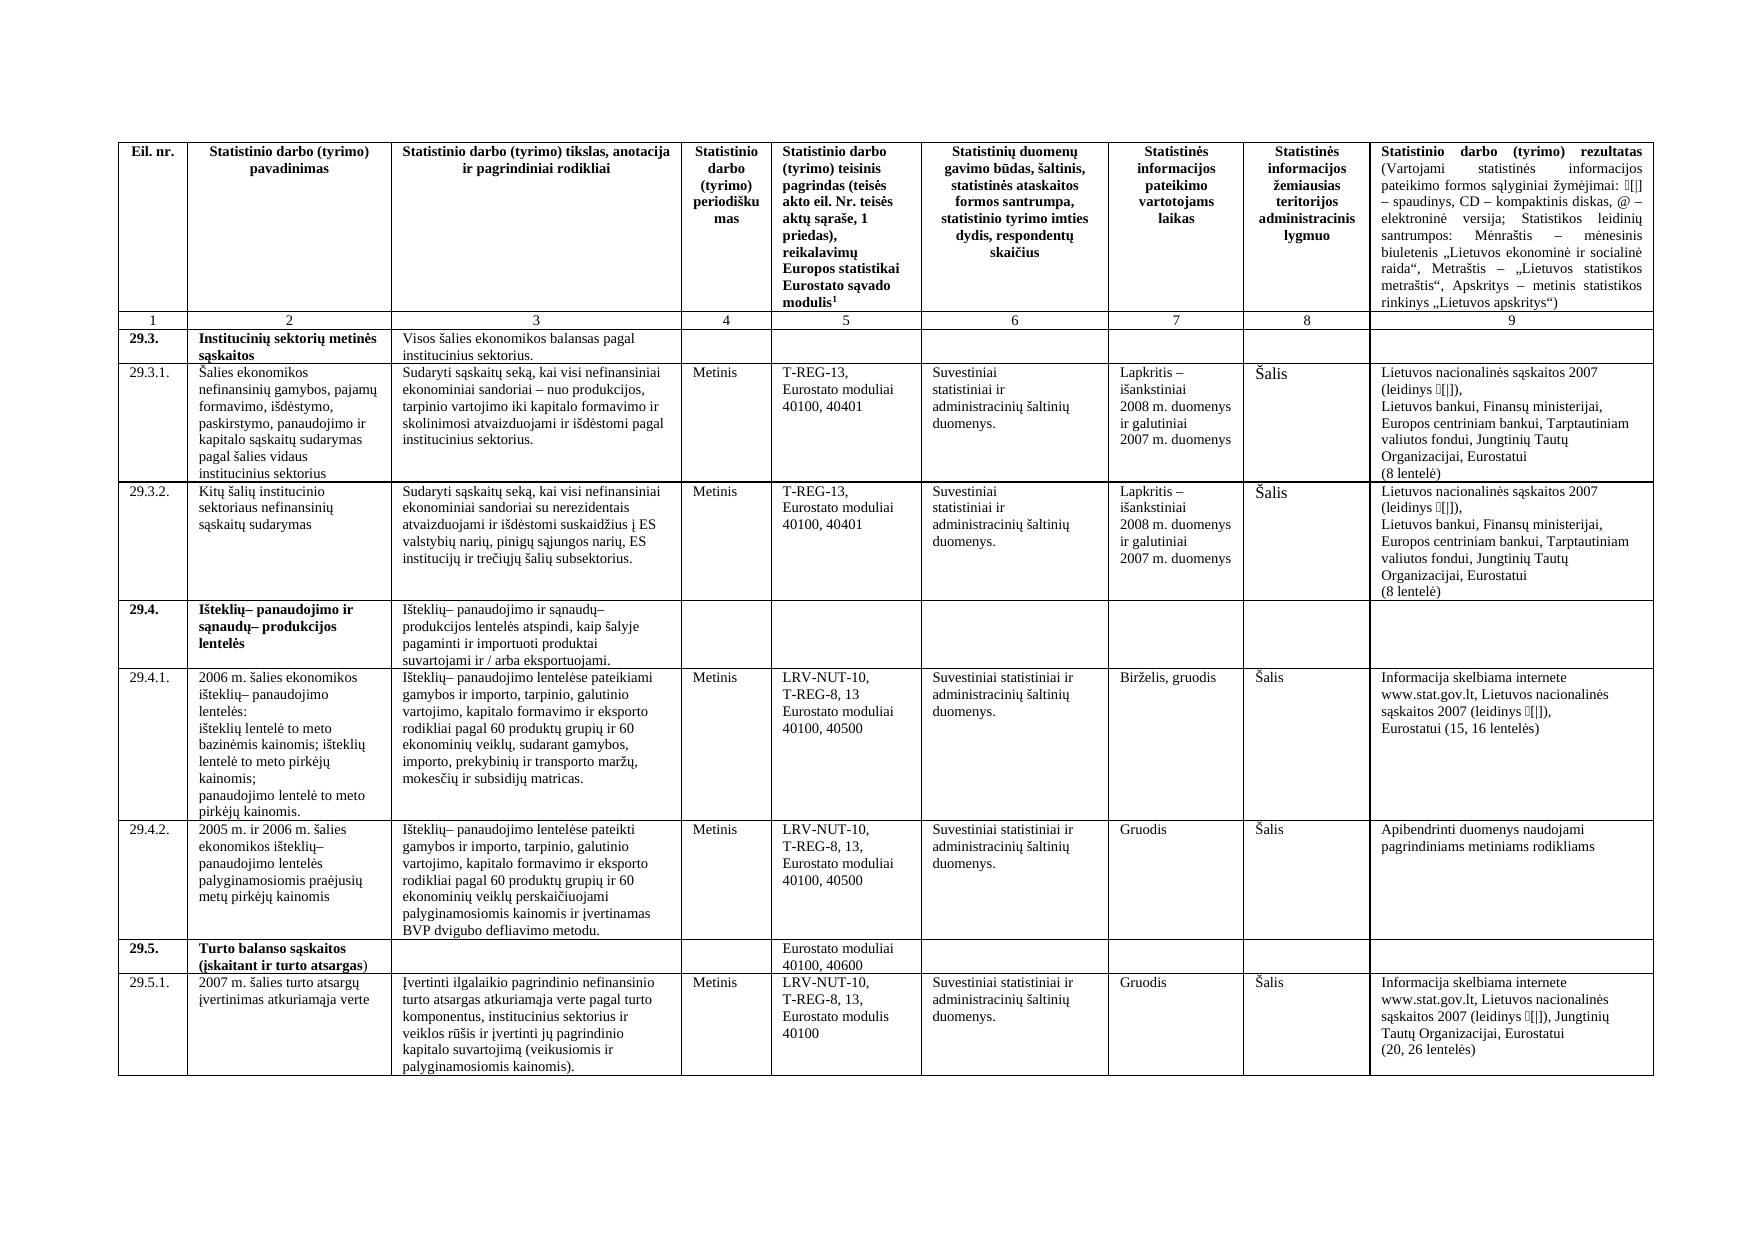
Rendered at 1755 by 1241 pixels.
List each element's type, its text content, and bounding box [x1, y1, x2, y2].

table_header Statistinių duomenų gavimo būdas, šaltinis, statistinės ataskaitos formos santrumpa, statistinio tyrimo imties dydis, respondentų skaičius [922, 143, 1108, 311]
table_cell 2 [188, 312, 391, 328]
table_header Statistinės informacijos pateikimo vartotojams laikas [1109, 143, 1243, 311]
table_cell Lapkritis – išankstiniai 2008 m. duomenys ir galutiniai 2007 m. duomenys [1109, 483, 1243, 600]
table_cell Gruodis [1109, 974, 1243, 1075]
table_cell Lapkritis – išankstiniai 2008 m. duomenys ir galutiniai 2007 m. duomenys [1109, 364, 1243, 481]
table_cell [682, 940, 771, 973]
table_cell Šalis [1244, 483, 1369, 600]
table_cell Sudaryti sąskaitų seką, kai visi nefinansiniai ekonominiai sandoriai su nerezidentais atvaizduojami ir išdėstomi suskaidžius į ES valstybių narių, pinigų sąjungos narių, ES institucijų ir trečiųjų šalių subsektorius. [392, 483, 681, 600]
table_cell [682, 601, 771, 668]
table_cell Apibendrinti duomenys naudojami pagrindiniams metiniams rodikliams [1371, 821, 1653, 938]
table_cell Lietuvos nacionalinės sąskaitos 2007 (leidinys [|]), Lietuvos bankui, Finansų ministerijai, Europos centriniam bankui, Tarptautiniam valiutos fondui, Jungtinių Tautų Organizacijai, Eurostatui (8 lentelė) [1371, 483, 1653, 600]
table_cell Birželis, gruodis [1109, 669, 1243, 820]
table_cell 6 [922, 312, 1108, 328]
table_cell Metinis [682, 974, 771, 1075]
table_header Statistinio darbo (tyrimo) pavadinimas [188, 143, 391, 311]
table_cell LRV-NUT-10, T-REG-8, 13, Eurostato modulis 40100 [772, 974, 921, 1075]
table_cell [772, 601, 921, 668]
table_cell Metinis [682, 364, 771, 481]
table_cell [1244, 940, 1369, 973]
table_cell Suvestiniai statistiniai ir administracinių šaltinių duomenys. [922, 483, 1108, 600]
table_cell Šalis [1244, 821, 1369, 938]
table_cell [922, 940, 1108, 973]
table_cell 3 [392, 312, 681, 328]
table_cell Informacija skelbiama internete www.stat.gov.lt, Lietuvos nacionalinės sąskaitos 2007 (leidinys [|]), Eurostatui (15, 16 lentelės) [1371, 669, 1653, 820]
table_cell Šalis [1244, 669, 1369, 820]
table_cell Institucinių sektorių metinės sąskaitos [188, 330, 391, 363]
table_cell Lietuvos nacionalinės sąskaitos 2007 (leidinys [|]), Lietuvos bankui, Finansų ministerijai, Europos centriniam bankui, Tarptautiniam valiutos fondui, Jungtinių Tautų Organizacijai, Eurostatui (8 lentelė) [1371, 364, 1653, 481]
table_cell 1 [119, 312, 187, 328]
table_cell 29.5.1. [119, 974, 187, 1075]
table_cell [1109, 601, 1243, 668]
table_cell T-REG-13, Eurostato moduliai 40100, 40401 [772, 364, 921, 481]
table_header Statistinio darbo (tyrimo) teisinis pagrindas (teisės akto eil. Nr. teisės aktų sąraše, 1 priedas), reikalavimų Europos statistikai Eurostato sąvado modulis1 [772, 143, 921, 311]
table_cell Turto balanso sąskaitos (įskaitant ir turto atsargas) [188, 940, 391, 973]
table_cell 8 [1244, 312, 1369, 328]
table_cell Visos šalies ekonomikos balansas pagal institucinius sektorius. [392, 330, 681, 363]
table_cell [682, 330, 771, 363]
table_cell 9 [1371, 312, 1653, 328]
table_header Statistinės informacijos žemiausias teritorijos administracinis lygmuo [1244, 143, 1369, 311]
table_cell 2006 m. šalies ekonomikos išteklių– panaudojimo lentelės: išteklių lentelė to meto bazinėmis kainomis; išteklių lentelė to meto pirkėjų kainomis; panaudojimo lentelė to meto pirkėjų kainomis. [188, 669, 391, 820]
table_cell [922, 330, 1108, 363]
table_cell Šalis [1244, 974, 1369, 1075]
table_cell 7 [1109, 312, 1243, 328]
table_cell Išteklių– panaudojimo ir sąnaudų– produkcijos lentelės atspindi, kaip šalyje pagaminti ir importuoti produktai suvartojami ir / arba eksportuojami. [392, 601, 681, 668]
table_cell 29.4. [119, 601, 187, 668]
table_cell 2005 m. ir 2006 m. šalies ekonomikos išteklių– panaudojimo lentelės palyginamosiomis praėjusių metų pirkėjų kainomis [188, 821, 391, 938]
table_cell [392, 940, 681, 973]
table_cell [1244, 330, 1369, 363]
table_cell [922, 601, 1108, 668]
table_cell 29.4.1. [119, 669, 187, 820]
table_cell [1371, 330, 1653, 363]
table_cell [1109, 940, 1243, 973]
table_cell Metinis [682, 483, 771, 600]
table_cell Sudaryti sąskaitų seką, kai visi nefinansiniai ekonominiai sandoriai – nuo produkcijos, tarpinio vartojimo iki kapitalo formavimo ir skolinimosi atvaizduojami ir išdėstomi pagal institucinius sektorius. [392, 364, 681, 481]
table_cell Išteklių– panaudojimo ir sąnaudų– produkcijos lentelės [188, 601, 391, 668]
table_cell LRV-NUT-10, T-REG-8, 13 Eurostato moduliai 40100, 40500 [772, 669, 921, 820]
table_cell Šalies ekonomikos nefinansinių gamybos, pajamų formavimo, išdėstymo, paskirstymo, panaudojimo ir kapitalo sąskaitų sudarymas pagal šalies vidaus institucinius sektorius [188, 364, 391, 481]
table_cell 29.3.1. [119, 364, 187, 481]
table_cell Eurostato moduliai 40100, 40600 [772, 940, 921, 973]
table_cell T-REG-13, Eurostato moduliai 40100, 40401 [772, 483, 921, 600]
table_cell Išteklių– panaudojimo lentelėse pateikti gamybos ir importo, tarpinio, galutinio vartojimo, kapitalo formavimo ir eksporto rodikliai pagal 60 produktų grupių ir 60 ekonominių veiklų perskaičiuojami palyginamosiomis kainomis ir įvertinamas BVP dvigubo defliavimo metodu. [392, 821, 681, 938]
table_cell Metinis [682, 821, 771, 938]
table_header Eil. nr. [119, 143, 187, 311]
table_cell 2007 m. šalies turto atsargų įvertinimas atkuriamąja verte [188, 974, 391, 1075]
table_header Statistinio darbo (tyrimo) tikslas, anotacija ir pagrindiniai rodikliai [392, 143, 681, 311]
table_cell 4 [682, 312, 771, 328]
table_cell Suvestiniai statistiniai ir administracinių šaltinių duomenys. [922, 364, 1108, 481]
table_cell Įvertinti ilgalaikio pagrindinio nefinansinio turto atsargas atkuriamąja verte pagal turto komponentus, institucinius sektorius ir veiklos rūšis ir įvertinti jų pagrindinio kapitalo suvartojimą (veikusiomis ir palyginamosiomis kainomis). [392, 974, 681, 1075]
table_cell Šalis [1244, 364, 1369, 481]
table_cell 29.5. [119, 940, 187, 973]
table_cell 29.4.2. [119, 821, 187, 938]
table_cell 29.3.2. [119, 483, 187, 600]
table_cell [1109, 330, 1243, 363]
table_cell Gruodis [1109, 821, 1243, 938]
table_cell [1371, 601, 1653, 668]
table_header Statistinio darbo (tyrimo) rezultatas (Vartojami statistinės informacijos pateikimo formos sąlyginiai žymėjimai: [|] – spaudinys, CD – kompaktinis diskas, @ – elektroninė versija; Statistikos leidinių santrumpos: Mėnraštis – mėnesinis biuletenis „Lietuvos ekonominė ir socialinė raida“, Metraštis – „Lietuvos statistikos metraštis“, Apskritys – metinis statistikos rinkinys „Lietuvos apskritys“) [1371, 143, 1653, 311]
table_cell [772, 330, 921, 363]
table_cell Suvestiniai statistiniai ir administracinių šaltinių duomenys. [922, 669, 1108, 820]
table_cell LRV-NUT-10, T-REG-8, 13, Eurostato moduliai 40100, 40500 [772, 821, 921, 938]
table_cell Metinis [682, 669, 771, 820]
table_cell Kitų šalių institucinio sektoriaus nefinansinių sąskaitų sudarymas [188, 483, 391, 600]
table_cell 5 [772, 312, 921, 328]
table_header Statistinio darbo (tyrimo) periodiškumas [682, 143, 771, 311]
table_cell Suvestiniai statistiniai ir administracinių šaltinių duomenys. [922, 974, 1108, 1075]
table_cell 29.3. [119, 330, 187, 363]
table_cell Suvestiniai statistiniai ir administracinių šaltinių duomenys. [922, 821, 1108, 938]
table_cell [1371, 940, 1653, 973]
table_cell Informacija skelbiama internete www.stat.gov.lt, Lietuvos nacionalinės sąskaitos 2007 (leidinys [|]), Jungtinių Tautų Organizacijai, Eurostatui (20, 26 lentelės) [1371, 974, 1653, 1075]
table_cell Išteklių– panaudojimo lentelėse pateikiami gamybos ir importo, tarpinio, galutinio vartojimo, kapitalo formavimo ir eksporto rodikliai pagal 60 produktų grupių ir 60 ekonominių veiklų, sudarant gamybos, importo, prekybinių ir transporto maržų, mokesčių ir subsidijų matricas. [392, 669, 681, 820]
table_cell [1244, 601, 1369, 668]
